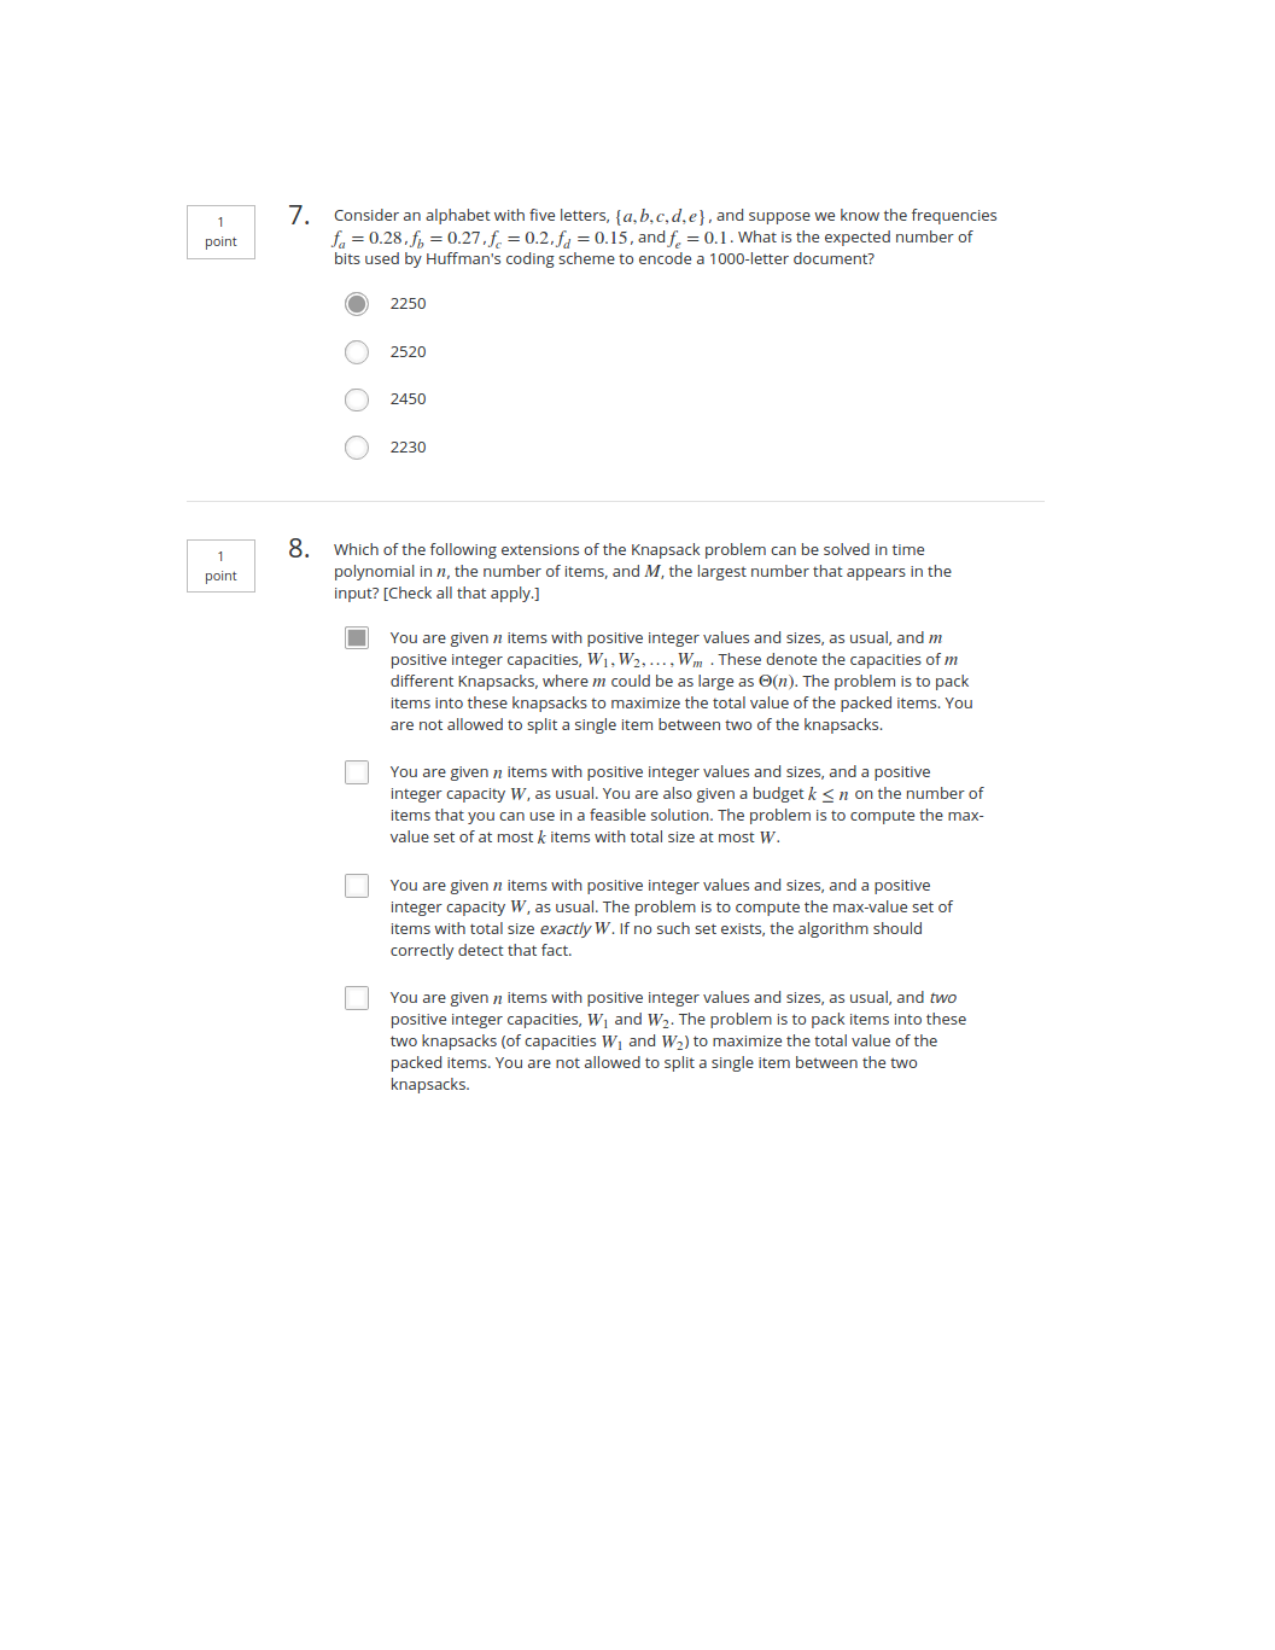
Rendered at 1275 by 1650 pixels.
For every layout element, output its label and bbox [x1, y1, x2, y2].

picture [118, 175, 1157, 1137]
